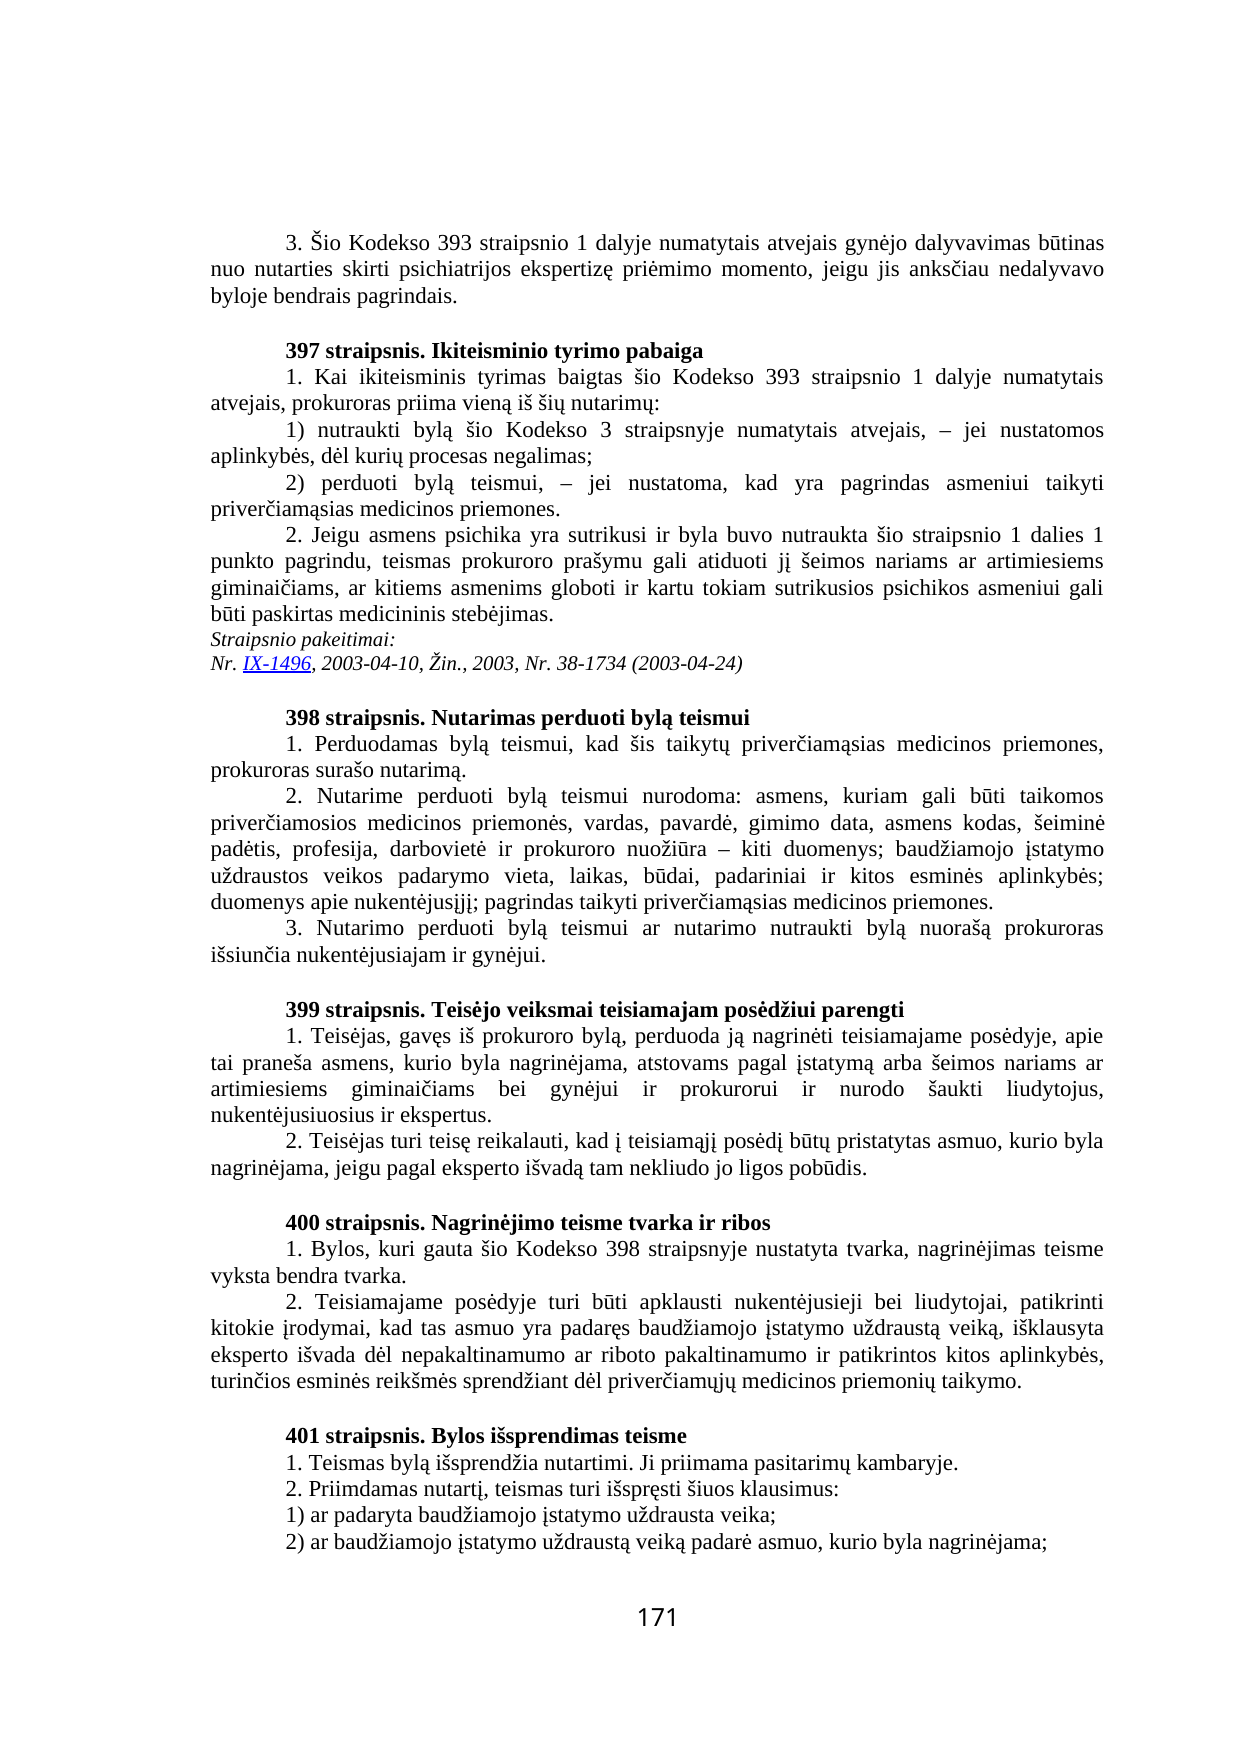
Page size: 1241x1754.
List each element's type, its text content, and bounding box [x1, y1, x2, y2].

text 401 straipsnis. Bylos išsprendimas teisme [210, 1422, 1105, 1449]
text 2. Nutarime perduoti bylą teismui nurodoma: asmens, kuriam gali būti taikomos priverčiamosios medicinos priemonės, vardas, pavardė, gimimo data, asmens kodas, šeiminė padėtis, profesija, darbovietė ir prokuroro nuožiūra – kiti duomenys; baudžiamojo įstatymo uždraustos veikos padarymo vieta, laikas, būdai, padariniai ir kitos esminės aplinkybės; duomenys apie nukentėjusįjį; pagrindas taikyti priverčiamąsias medicinos priemones. [210, 783, 1105, 914]
text 399 straipsnis. Teisėjo veiksmai teisiamajam posėdžiui parengti [210, 996, 1105, 1022]
text 400 straipsnis. Nagrinėjimo teisme tvarka ir ribos [210, 1209, 1105, 1235]
text 3. Nutarimo perduoti bylą teismui ar nutarimo nutraukti bylą nuorašą prokuroras išsiunčia nukentėjusiajam ir gynėjui. [210, 914, 1105, 967]
text 1. Kai ikiteisminis tyrimas baigtas šio Kodekso 393 straipsnio 1 dalyje numatytais atvejais, prokuroras priima vieną iš šių nutarimų: [210, 363, 1105, 416]
text 2) ar baudžiamojo įstatymo uždraustą veiką padarė asmuo, kurio byla nagrinėjama; [210, 1528, 1105, 1554]
text Straipsnio pakeitimai: [210, 627, 1105, 651]
text 1) ar padaryta baudžiamojo įstatymo uždrausta veika; [210, 1501, 1105, 1528]
text 2. Teisėjas turi teisę reikalauti, kad į teisiamąjį posėdį būtų pristatytas asmuo, kurio byla nagrinėjama, jeigu pagal eksperto išvadą tam nekliudo jo ligos pobūdis. [210, 1128, 1105, 1180]
text 3. Šio Kodekso 393 straipsnio 1 dalyje numatytais atvejais gynėjo dalyvavimas būtinas nuo nutarties skirti psichiatrijos ekspertizę priėmimo momento, jeigu jis anksčiau nedalyvavo byloje bendrais pagrindais. [210, 229, 1105, 308]
text 2. Jeigu asmens psichika yra sutrikusi ir byla buvo nutraukta šio straipsnio 1 dalies 1 punkto pagrindu, teismas prokuroro prašymu gali atiduoti jį šeimos nariams ar artimiesiems giminaičiams, ar kitiems asmenims globoti ir kartu tokiam sutrikusios psichikos asmeniui gali būti paskirtas medicininis stebėjimas. [210, 521, 1105, 627]
text Nr. IX-1496, 2003-04-10, Žin., 2003, Nr. 38-1734 (2003-04-24) [210, 651, 1105, 675]
text 1. Teismas bylą išsprendžia nutartimi. Ji priimama pasitarimų kambaryje. [210, 1449, 1105, 1475]
text 398 straipsnis. Nutarimas perduoti bylą teismui [210, 703, 1105, 730]
text 397 straipsnis. Ikiteisminio tyrimo pabaiga [210, 337, 1105, 363]
text 1) nutraukti bylą šio Kodekso 3 straipsnyje numatytais atvejais, – jei nustatomos aplinkybės, dėl kurių procesas negalimas; [210, 416, 1105, 468]
text 2. Teisiamajame posėdyje turi būti apklausti nukentėjusieji bei liudytojai, patikrinti kitokie įrodymai, kad tas asmuo yra padaręs baudžiamojo įstatymo uždraustą veiką, išklausyta eksperto išvada dėl nepakaltinamumo ar riboto pakaltinamumo ir patikrintos kitos aplinkybės, turinčios esminės reikšmės sprendžiant dėl priverčiamųjų medicinos priemonių taikymo. [210, 1288, 1105, 1393]
text 2) perduoti bylą teismui, – jei nustatoma, kad yra pagrindas asmeniui taikyti priverčiamąsias medicinos priemones. [210, 468, 1105, 521]
text 1. Perduodamas bylą teismui, kad šis taikytų priverčiamąsias medicinos priemones, prokuroras surašo nutarimą. [210, 730, 1105, 783]
text 1. Teisėjas, gavęs iš prokuroro bylą, perduoda ją nagrinėti teisiamajame posėdyje, apie tai praneša asmens, kurio byla nagrinėjama, atstovams pagal įstatymą arba šeimos nariams ar artimiesiems giminaičiams bei gynėjui ir prokurorui ir nurodo šaukti liudytojus, nukentėjusiuosius ir ekspertus. [210, 1022, 1105, 1128]
text 1. Bylos, kuri gauta šio Kodekso 398 straipsnyje nustatyta tvarka, nagrinėjimas teisme vyksta bendra tvarka. [210, 1235, 1105, 1288]
text 2. Priimdamas nutartį, teismas turi išspręsti šiuos klausimus: [210, 1475, 1105, 1501]
